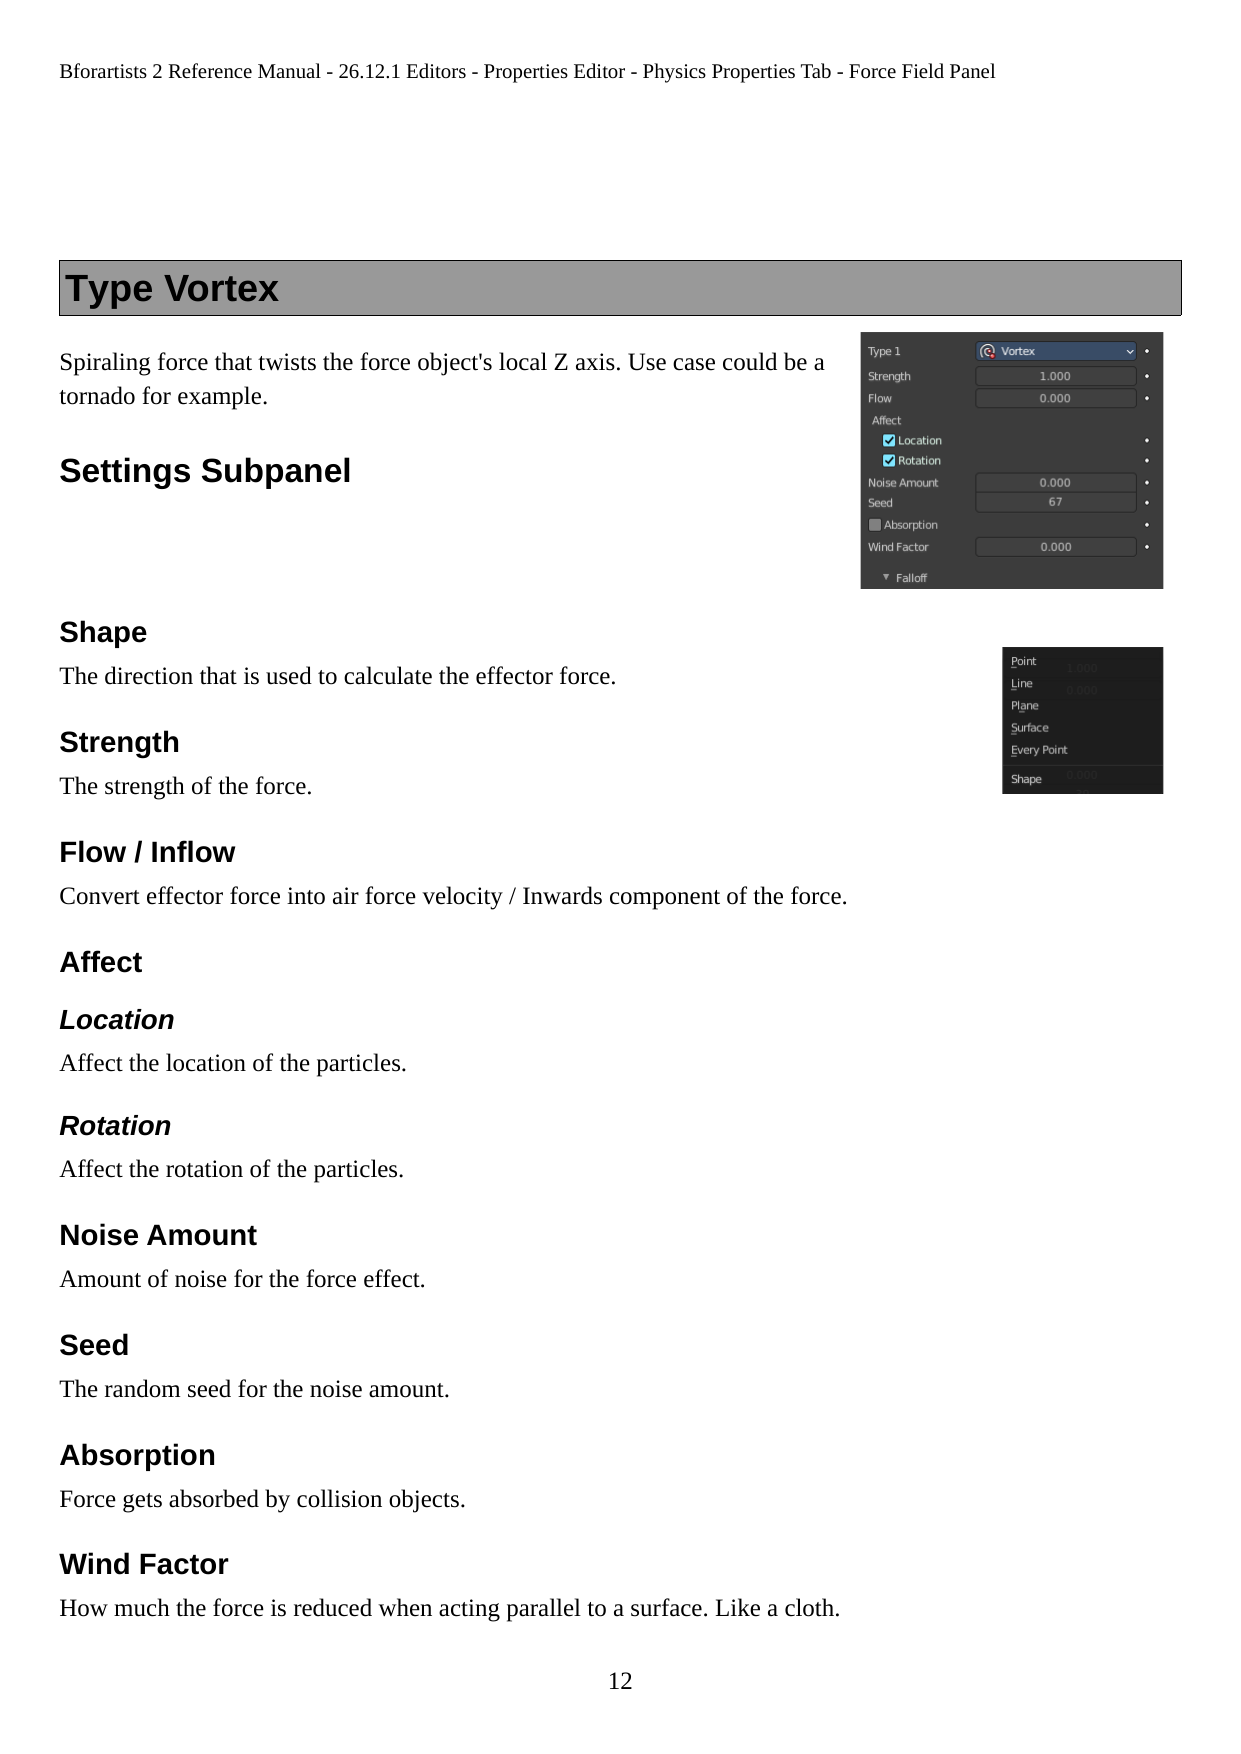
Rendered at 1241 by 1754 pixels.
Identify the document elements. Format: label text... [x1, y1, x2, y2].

subtitle Absorption [59, 1437, 1181, 1471]
text Force gets absorbed by collision objects. [59, 1484, 1181, 1512]
subtitle Shape [59, 615, 1181, 649]
subtitle Noise Amount [59, 1218, 1181, 1251]
subtitle Location [59, 1004, 1181, 1036]
text Convert effector force into air force velocity / Inwards component of the force. [59, 881, 1181, 910]
subtitle Flow / Inflow [59, 835, 1181, 869]
text The strength of the force. [59, 771, 1181, 800]
picture [860, 332, 1164, 589]
text Affect the location of the particles. [59, 1048, 1181, 1077]
subtitle [1164, 451, 1181, 490]
table_header Type Vortex [60, 261, 1181, 315]
subtitle Seed [59, 1327, 1181, 1361]
text Spiraling force that twists the force object's local Z axis. Use case could be a tornado for example. [59, 347, 860, 410]
subtitle Settings Subpanel [59, 451, 860, 490]
text Amount of noise for the force effect. [59, 1264, 1181, 1293]
text How much the force is reduced when acting parallel to a surface. Like a cloth. [59, 1593, 1181, 1622]
text The direction that is used to calculate the effector force. [59, 661, 1002, 690]
subtitle Wind Factor [59, 1547, 1181, 1581]
text The random seed for the noise amount. [59, 1374, 1181, 1402]
picture [1002, 647, 1164, 794]
subtitle [1164, 725, 1181, 759]
subtitle Affect [59, 945, 1181, 979]
subtitle Strength [59, 725, 1002, 759]
text Affect the rotation of the particles. [59, 1154, 1181, 1183]
subtitle Rotation [59, 1109, 1181, 1141]
